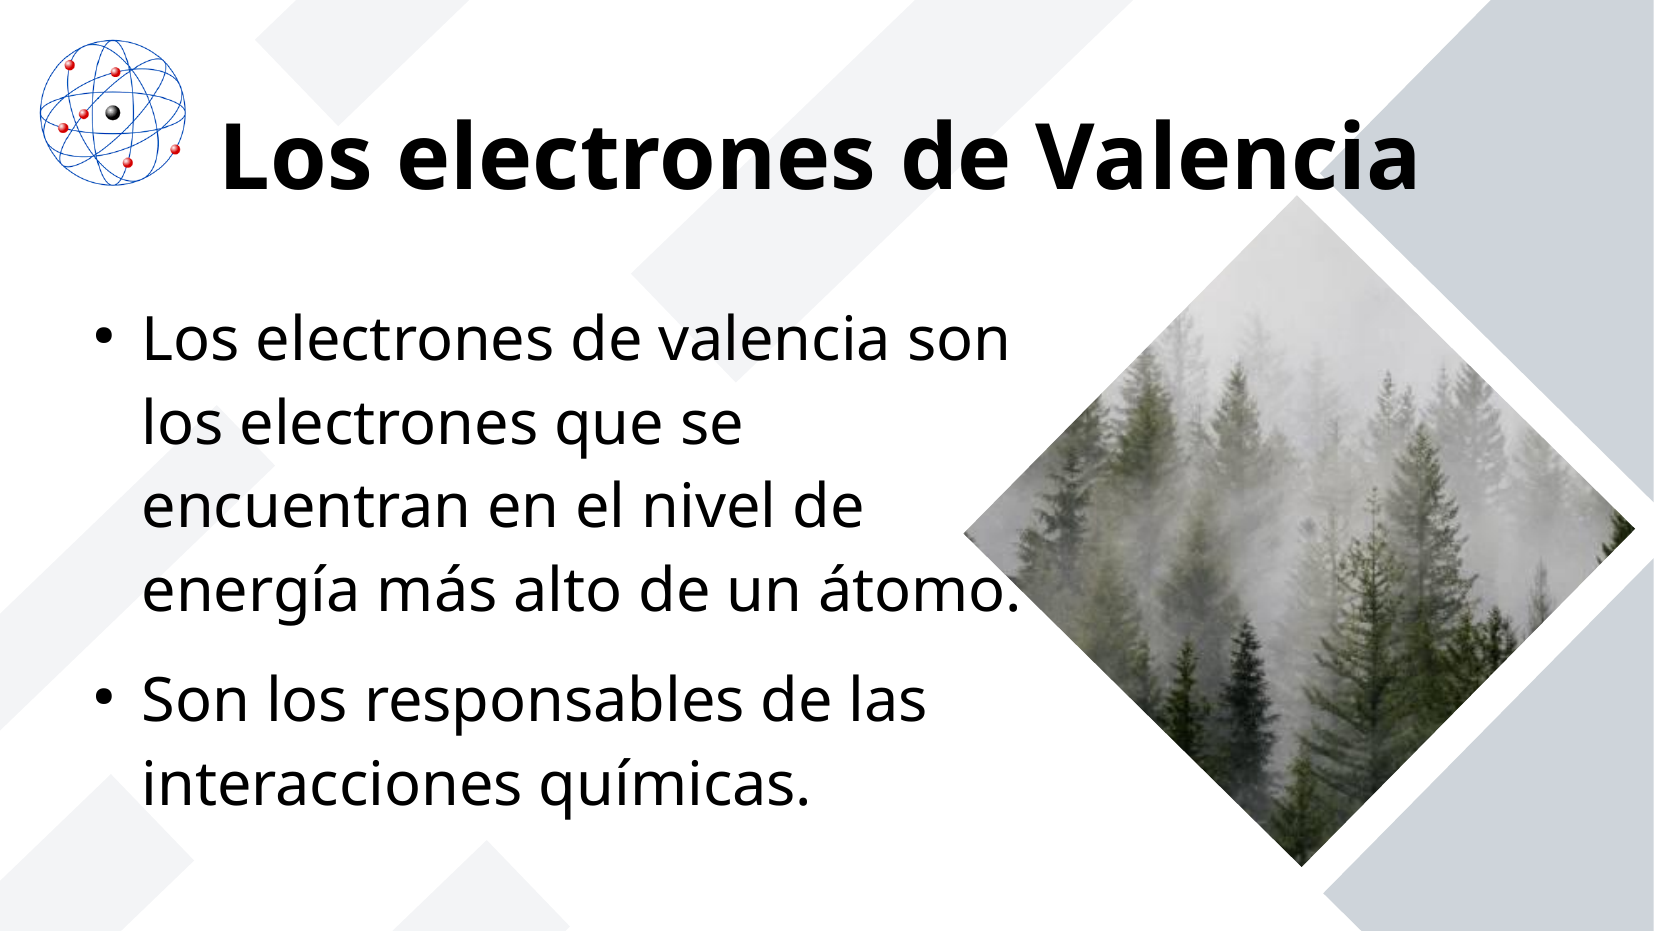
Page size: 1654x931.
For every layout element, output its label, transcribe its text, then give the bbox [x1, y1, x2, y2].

text_box [1088, 233, 1636, 867]
picture [37, 37, 188, 188]
title Los electrones de Valencia [76, 76, 1565, 233]
list Los electrones de valencia son los electrones que se encuentran en el nivel de energía más alto de un átomo. Son los responsables de las interacciones químicas. [76, 295, 1088, 835]
